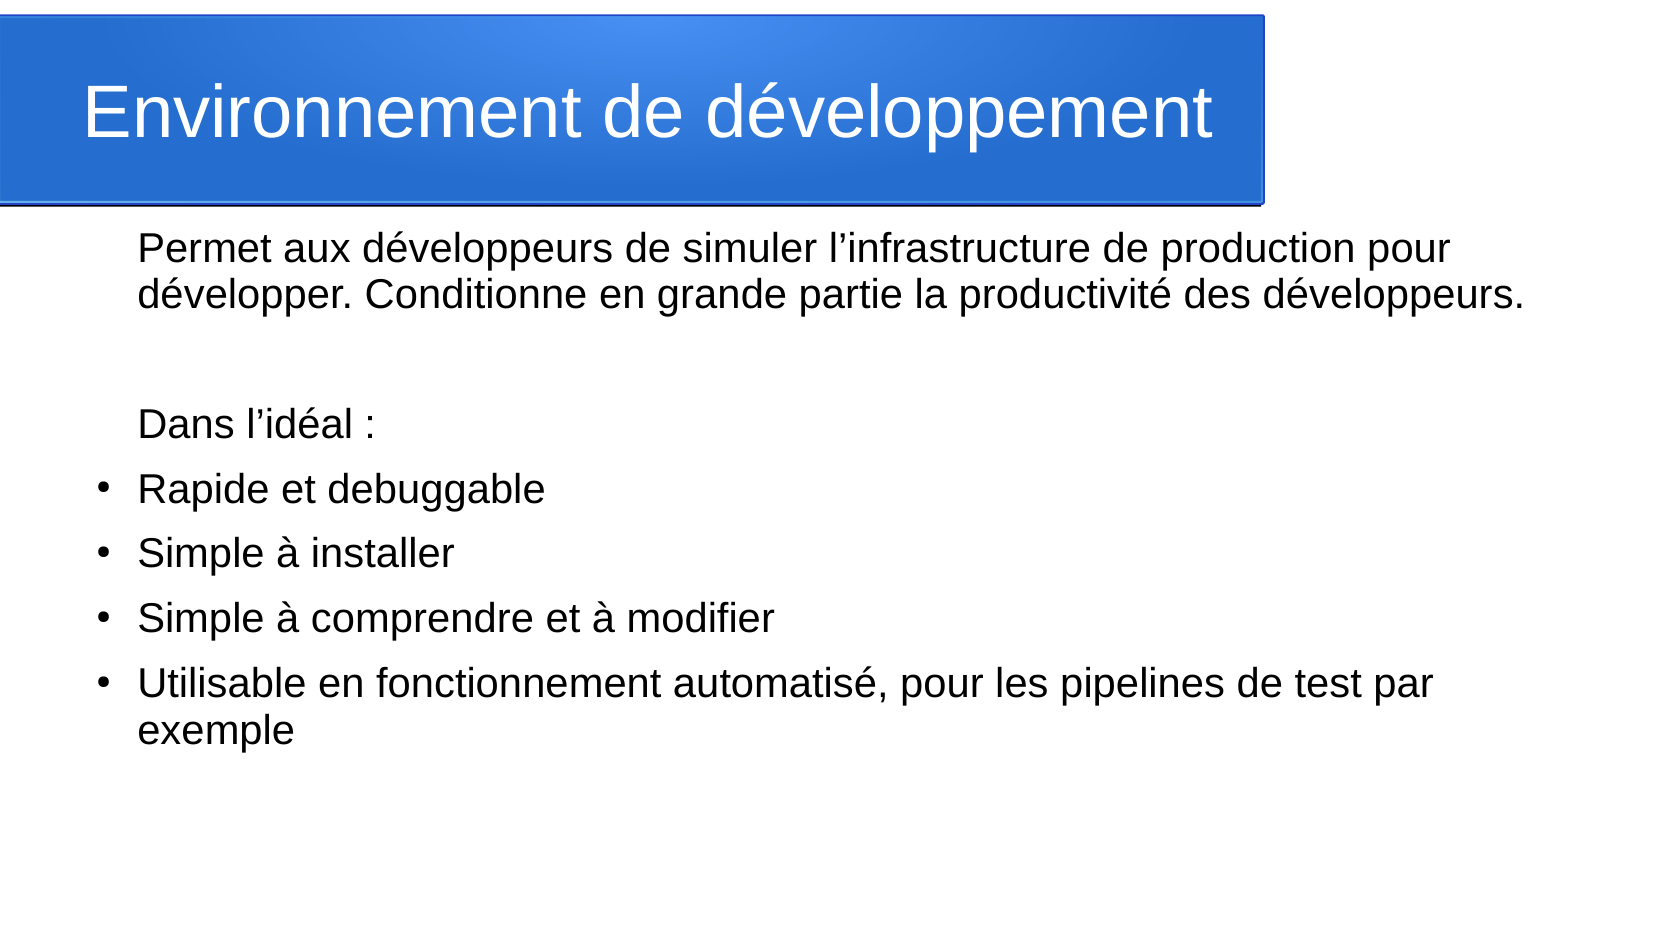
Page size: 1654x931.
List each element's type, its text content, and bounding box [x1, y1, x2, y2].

title Environnement de développement [82, 35, 1235, 189]
list Permet aux développeurs de simuler l’infrastructure de production pour développer. Conditionne en grande partie la productivité des développeurs. Dans l’idéal : Rapide et debuggable Simple à installer Simple à comprendre et à modifier Utilisable en fonctionnement automatisé, pour les pipelines de test par exemple [82, 224, 1571, 764]
